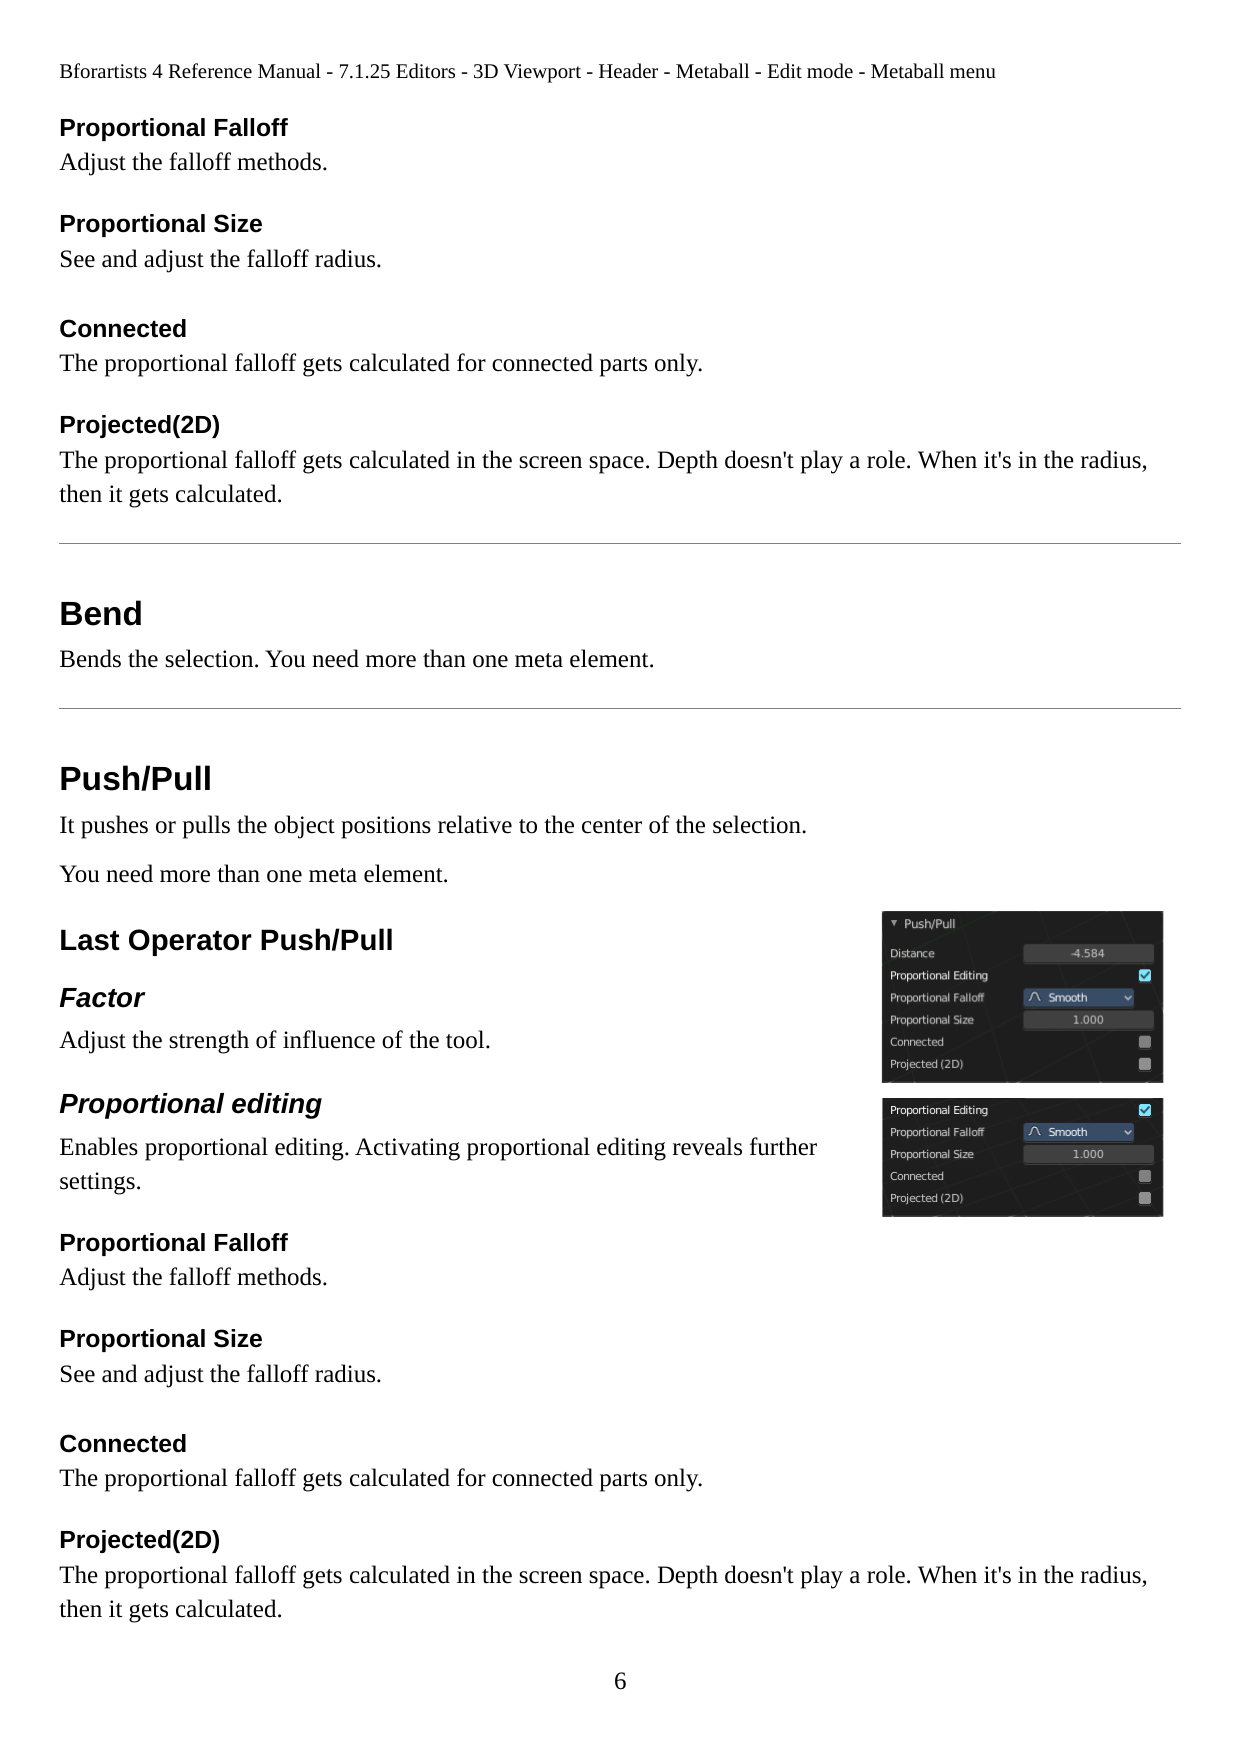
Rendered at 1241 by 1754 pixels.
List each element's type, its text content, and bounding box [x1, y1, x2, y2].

subtitle Bend [59, 593, 1181, 632]
text Bends the selection. You need more than one meta element. [59, 644, 1181, 673]
subtitle Last Operator Push/Pull [59, 922, 881, 956]
subtitle Proportional Falloff [59, 113, 1181, 141]
subtitle Proportional Size [59, 1324, 1181, 1352]
subtitle Connected [59, 1429, 1181, 1457]
subtitle Proportional editing [59, 1087, 1181, 1119]
subtitle Factor [59, 981, 881, 1013]
subtitle Push/Pull [59, 759, 1181, 797]
text Enables proportional editing. Activating proportional editing reveals further settings. [59, 1132, 882, 1195]
text Adjust the falloff methods. [59, 147, 1181, 176]
text It pushes or pulls the object positions relative to the center of the selection. [59, 810, 1181, 838]
subtitle Projected(2D) [59, 1525, 1181, 1554]
subtitle Proportional Falloff [59, 1228, 1181, 1256]
picture [882, 1098, 1164, 1217]
text See and adjust the falloff radius. [59, 244, 1181, 272]
text The proportional falloff gets calculated for connected parts only. [59, 348, 1181, 377]
subtitle Projected(2D) [59, 410, 1181, 439]
subtitle [1164, 922, 1181, 956]
text Adjust the strength of influence of the tool. [59, 1026, 881, 1054]
text You need more than one meta element. [59, 859, 1181, 888]
text Adjust the falloff methods. [59, 1262, 1181, 1291]
subtitle Proportional Size [59, 209, 1181, 237]
picture [881, 911, 1164, 1083]
text See and adjust the falloff radius. [59, 1359, 1181, 1387]
text The proportional falloff gets calculated in the screen space. Depth doesn't play a role. When it's in the radius, then it gets calculated. [59, 445, 1181, 508]
text The proportional falloff gets calculated in the screen space. Depth doesn't play a role. When it's in the radius, then it gets calculated. [59, 1560, 1181, 1623]
subtitle Connected [59, 314, 1181, 342]
subtitle [1164, 981, 1181, 1013]
text The proportional falloff gets calculated for connected parts only. [59, 1463, 1181, 1492]
